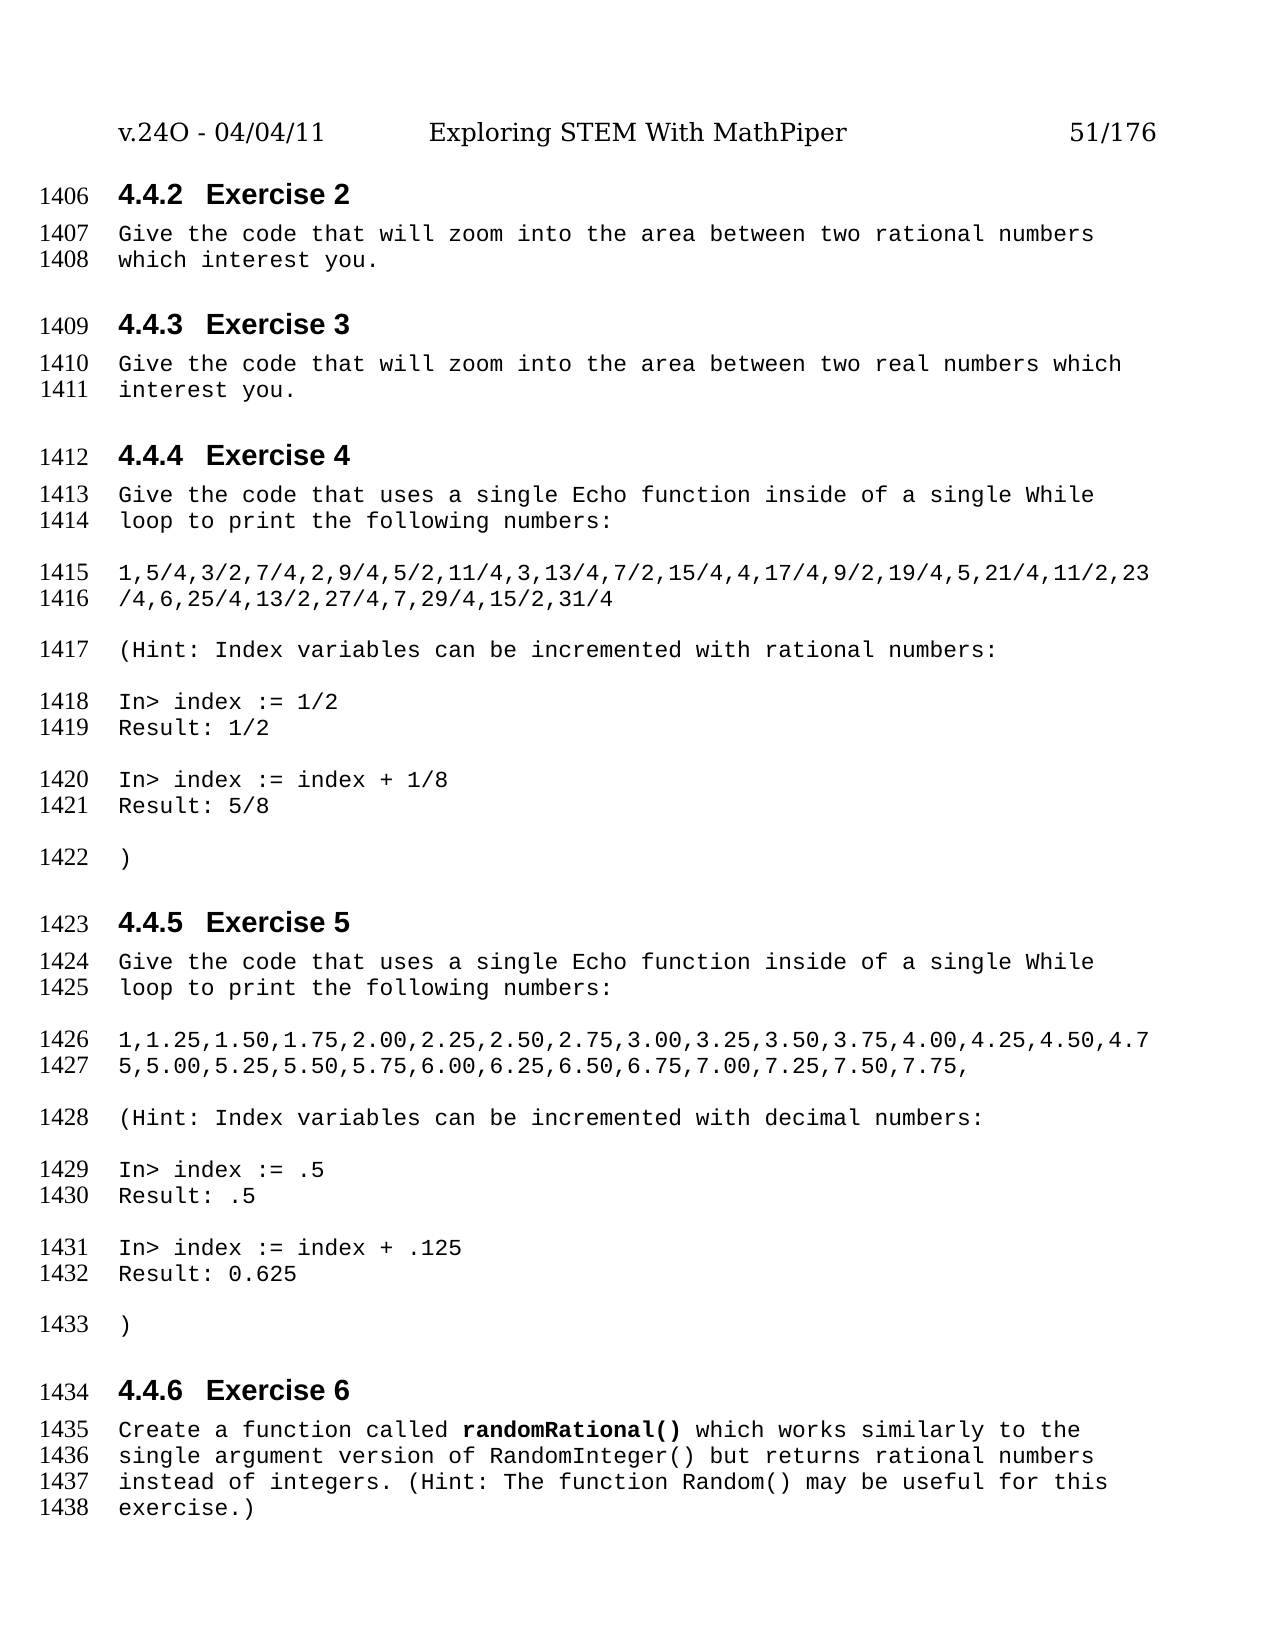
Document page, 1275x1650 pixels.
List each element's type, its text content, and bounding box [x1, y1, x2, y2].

text Result: .5 [118, 1184, 1157, 1210]
text Result: 1/2 [118, 717, 1157, 742]
text In> index := .5 [118, 1158, 1157, 1184]
text ) [118, 846, 1157, 872]
text ) [118, 1314, 1157, 1340]
text Result: 5/8 [118, 794, 1157, 820]
text Create a function called randomRational() which works similarly to the single argument version of RandomInteger() but returns rational numbers instead of integers. (Hint: The function Random() may be useful for this exercise.) [118, 1418, 1157, 1522]
text In> index := index + 1/8 [118, 768, 1157, 794]
text In> index := 1/2 [118, 691, 1157, 717]
text (Hint: Index variables can be incremented with decimal numbers: [118, 1106, 1157, 1132]
text 1,1.25,1.50,1.75,2.00,2.25,2.50,2.75,3.00,3.25,3.50,3.75,4.00,4.25,4.50,4.75,5.00,5.25,5.50,5.75,6.00,6.25,6.50,6.75,7.00,7.25,7.50,7.75, [118, 1028, 1157, 1080]
text (Hint: Index variables can be incremented with rational numbers: [118, 639, 1157, 665]
text Result: 0.625 [118, 1262, 1157, 1288]
subtitle Exercise 3 [118, 307, 1157, 341]
subtitle Exercise 6 [118, 1373, 1157, 1406]
text In> index := index + .125 [118, 1236, 1157, 1262]
text Give the code that uses a single Echo function inside of a single While loop to print the following numbers: [118, 483, 1157, 535]
subtitle Exercise 4 [118, 438, 1157, 471]
subtitle Exercise 5 [118, 905, 1157, 939]
text Give the code that uses a single Echo function inside of a single While loop to print the following numbers: [118, 951, 1157, 1003]
text Give the code that will zoom into the area between two real numbers which interest you. [118, 353, 1157, 404]
text Give the code that will zoom into the area between two rational numbers which interest you. [118, 222, 1157, 274]
subtitle Exercise 2 [118, 177, 1157, 210]
text 1,5/4,3/2,7/4,2,9/4,5/2,11/4,3,13/4,7/2,15/4,4,17/4,9/2,19/4,5,21/4,11/2,23/4,6,25/4,13/2,27/4,7,29/4,15/2,31/4 [118, 561, 1157, 613]
